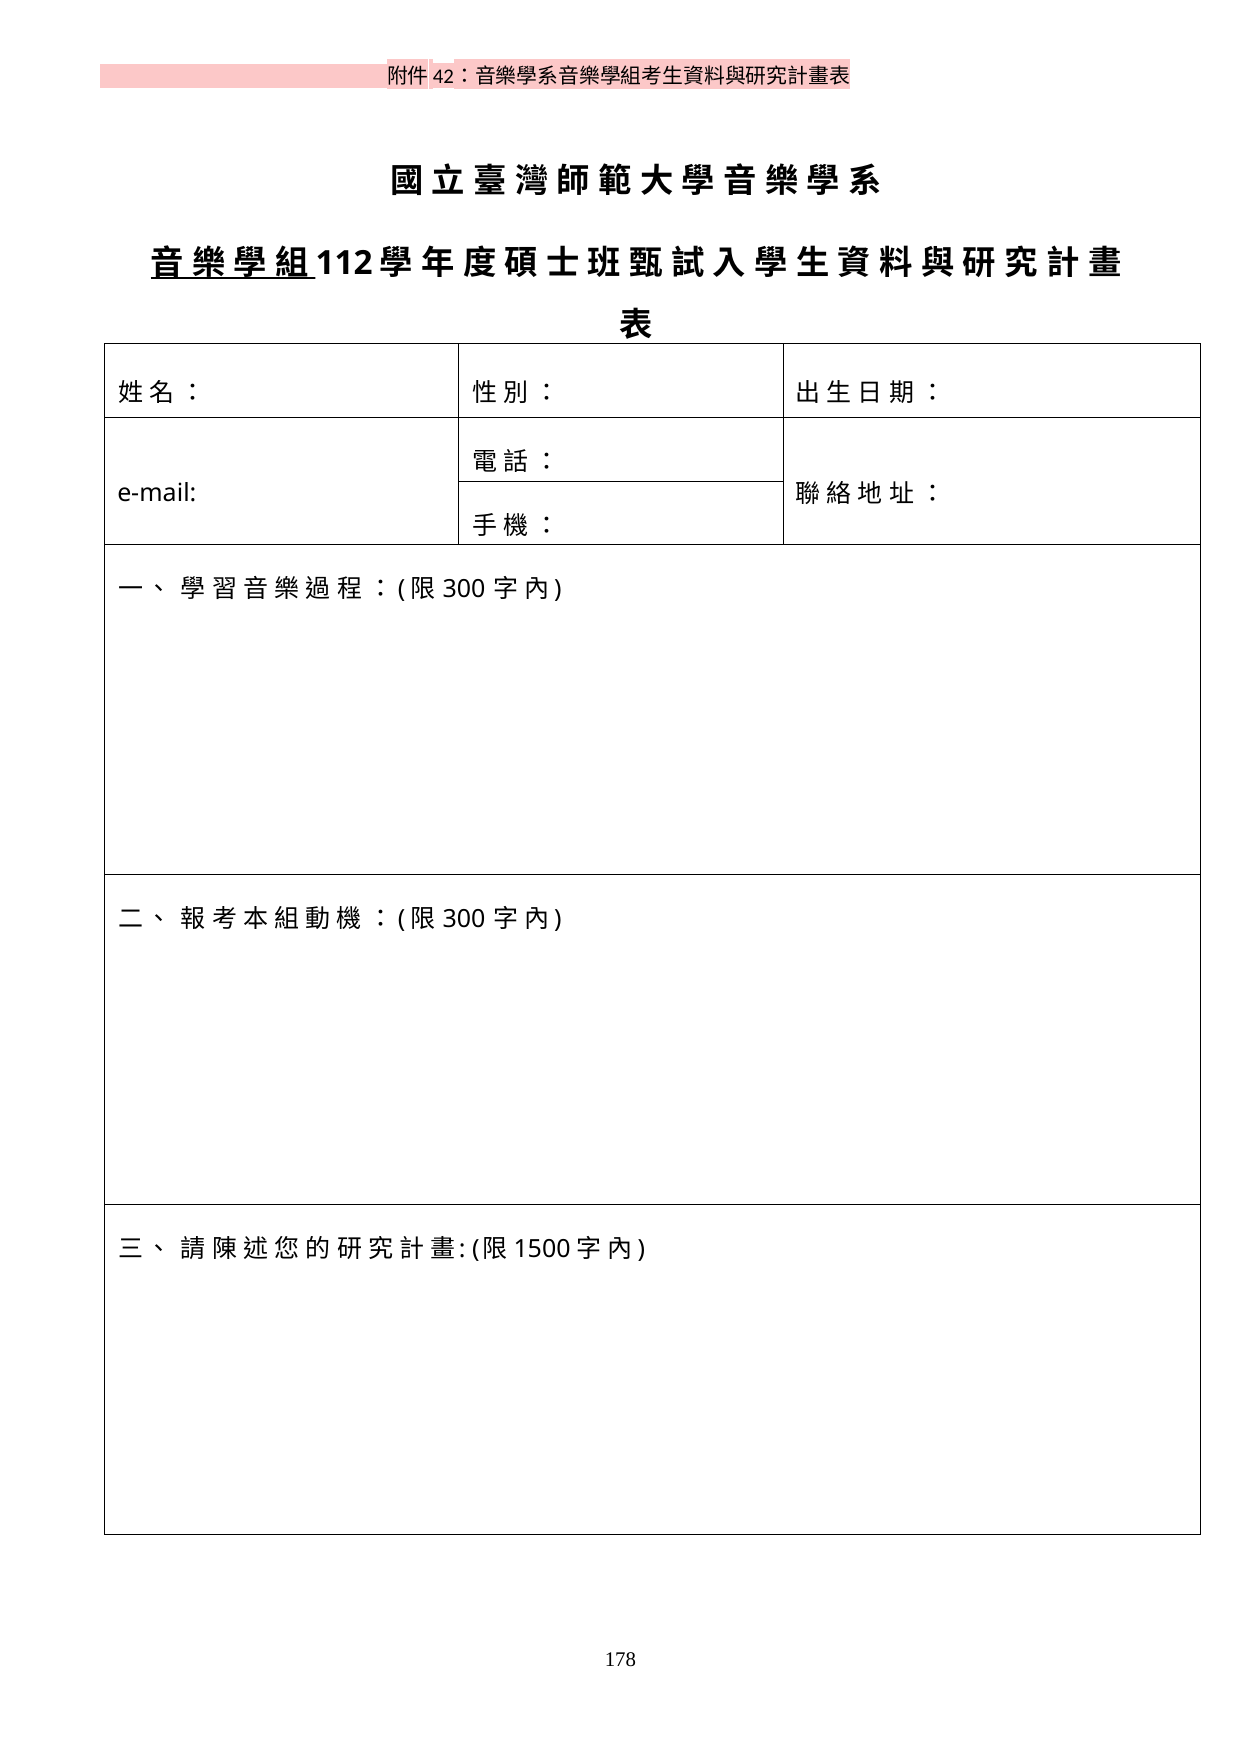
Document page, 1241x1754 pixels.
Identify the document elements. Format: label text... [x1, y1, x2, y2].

table_header 出生日期： [784, 344, 1200, 417]
table_header 性別： [459, 344, 783, 417]
table_cell 三、請陳述您的研究計畫: (限1500字內) [105, 1205, 1200, 1533]
table_cell 電話： [459, 418, 783, 481]
text 國立臺灣師範大學音樂學系 [129, 137, 1136, 199]
table_cell 一、學習音樂過程：(限300字內) [105, 545, 1200, 874]
table_header 姓名： [105, 344, 458, 417]
table_cell 聯絡地址： [784, 418, 1200, 544]
table_cell e-mail: [105, 418, 458, 544]
text 音樂學組112學年度碩士班甄試入學生資料與研究計畫表 [129, 218, 1136, 343]
table_cell 二、報考本組動機：(限300字內) [105, 875, 1200, 1204]
table_cell 手機： [459, 482, 783, 544]
